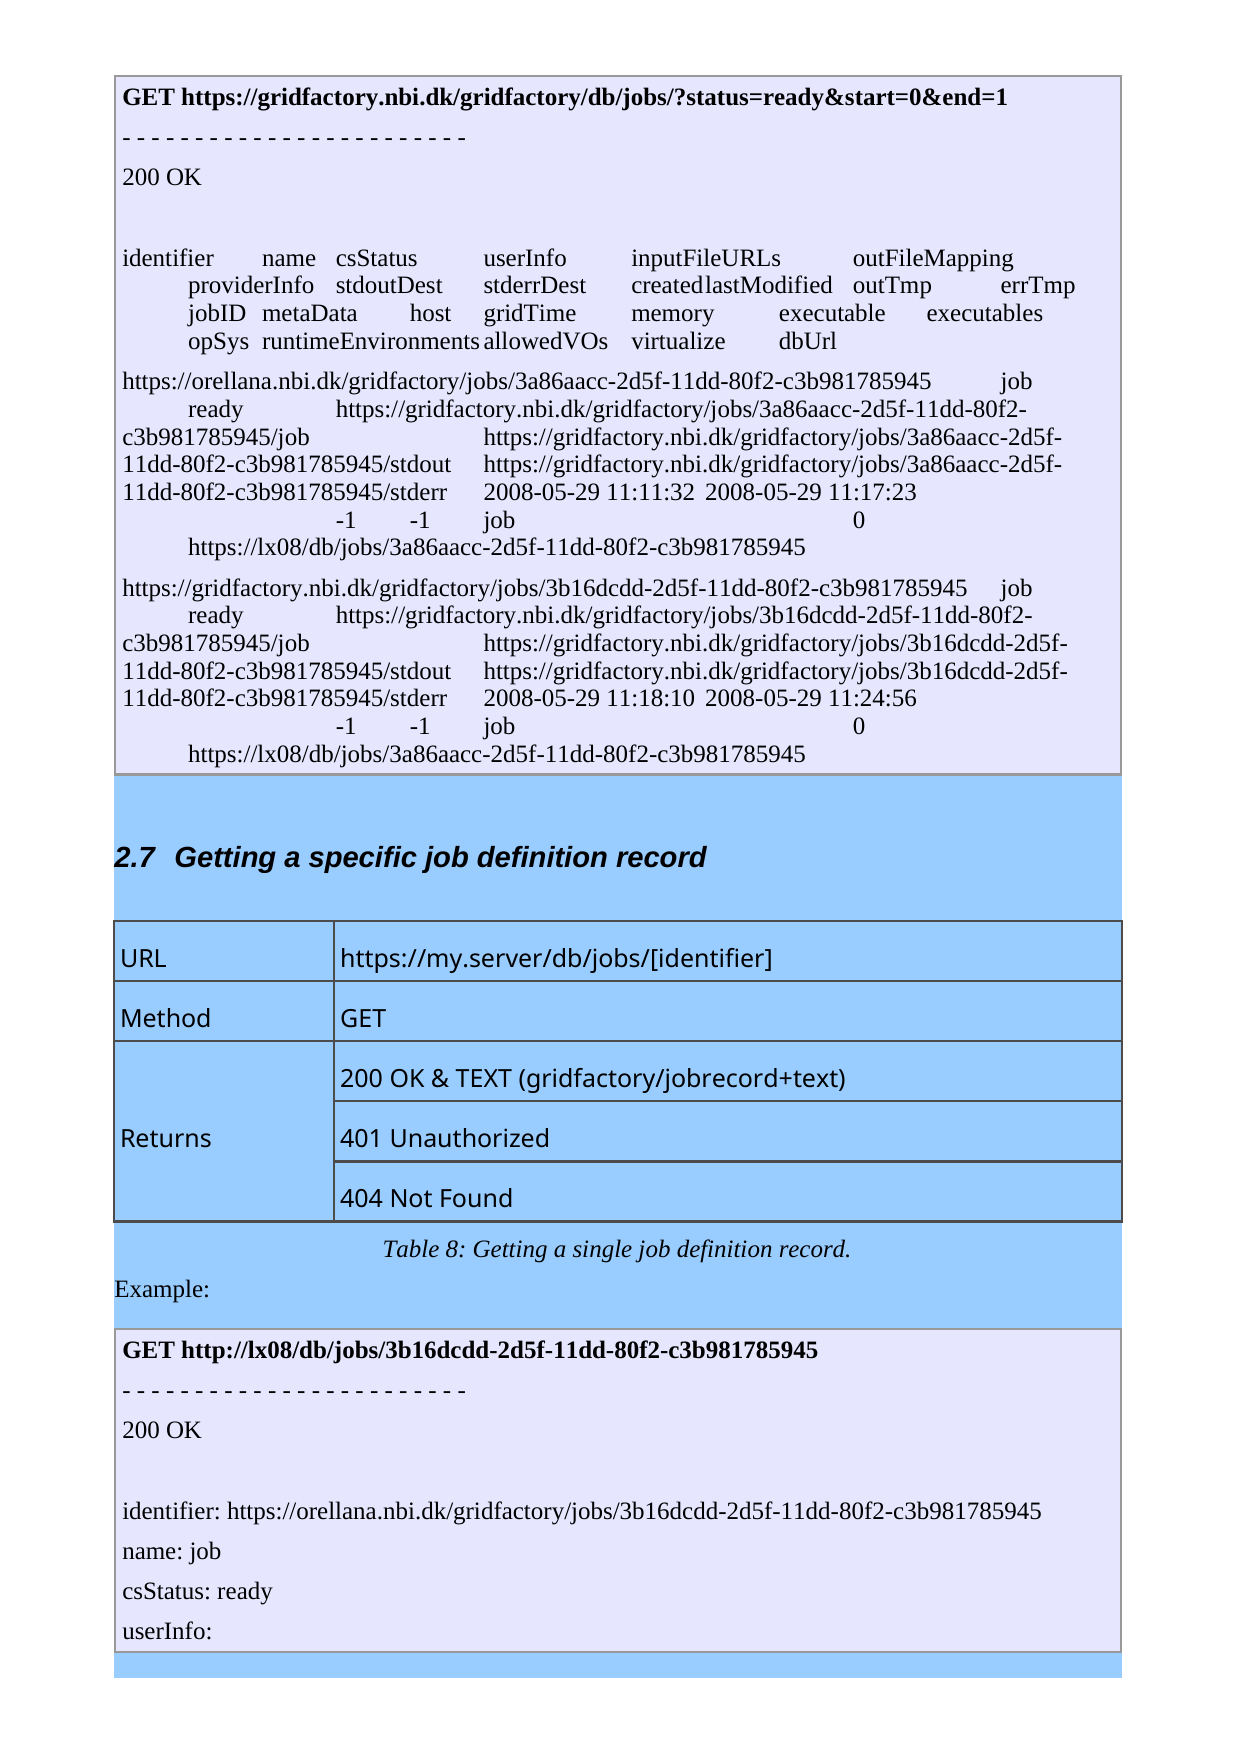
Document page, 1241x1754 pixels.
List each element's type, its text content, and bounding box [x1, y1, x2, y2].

text - - - - - - - - - - - - - - - - - - - - - - - - [116, 1368, 1120, 1404]
text https://orellana.nbi.dk/gridfactory/jobs/3a86aacc-2d5f-11dd-80f2-c3b981785945 job ready https://gridfactory.nbi.dk/gridfactory/jobs/3a86aacc-2d5f-11dd-80f2-c3b981785945/job https://gridfactory.nbi.dk/gridfactory/jobs/3a86aacc-2d5f-11dd-80f2-c3b981785945/stdout https://gridfactory.nbi.dk/gridfactory/jobs/3a86aacc-2d5f-11dd-80f2-c3b981785945/stderr 2008-05-29 11:11:32 2008-05-29 11:17:23 -1 -1 job 0 https://lx08/db/jobs/3a86aacc-2d5f-11dd-80f2-c3b981785945 [116, 359, 1120, 561]
table_cell GET [335, 982, 1121, 1040]
text GET https://gridfactory.nbi.dk/gridfactory/db/jobs/?status=ready&start=0&end=1 [116, 77, 1120, 111]
text https://gridfactory.nbi.dk/gridfactory/jobs/3b16dcdd-2d5f-11dd-80f2-c3b981785945 job ready https://gridfactory.nbi.dk/gridfactory/jobs/3b16dcdd-2d5f-11dd-80f2-c3b981785945/job https://gridfactory.nbi.dk/gridfactory/jobs/3b16dcdd-2d5f-11dd-80f2-c3b981785945/stdout https://gridfactory.nbi.dk/gridfactory/jobs/3b16dcdd-2d5f-11dd-80f2-c3b981785945/stderr 2008-05-29 11:18:10 2008-05-29 11:24:56 -1 -1 job 0 https://lx08/db/jobs/3a86aacc-2d5f-11dd-80f2-c3b981785945 [116, 566, 1120, 773]
text identifier: https://orellana.nbi.dk/gridfactory/jobs/3b16dcdd-2d5f-11dd-80f2-c3b981785945 [116, 1489, 1120, 1524]
text userInfo: [116, 1609, 1120, 1651]
text 200 OK [116, 155, 1120, 191]
table_header URL [115, 922, 333, 980]
text - - - - - - - - - - - - - - - - - - - - - - - - [116, 115, 1120, 151]
text Table 8: Getting a single job definition record. [114, 1235, 1122, 1263]
table_cell Method [115, 982, 333, 1040]
text 200 OK [116, 1408, 1120, 1444]
text GET http://lx08/db/jobs/3b16dcdd-2d5f-11dd-80f2-c3b981785945 [116, 1330, 1120, 1364]
text name: job [116, 1529, 1120, 1565]
text Example: [114, 1275, 1122, 1303]
text identifier name csStatus userInfo inputFileURLs outFileMapping providerInfo stdoutDest stderrDest created lastModified outTmp errTmp jobID metaData host gridTime memory executable executables opSys runtimeEnvironments allowedVOs virtualize dbUrl [116, 236, 1120, 355]
table_cell 404 Not Found [335, 1163, 1121, 1220]
table_header https://my.server/db/jobs/[identifier] [335, 922, 1121, 980]
table_cell 401 Unauthorized [335, 1102, 1121, 1160]
subtitle Getting a specific job definition record [114, 841, 1122, 873]
table_header 200 OK & TEXT (gridfactory/jobrecord+text) [335, 1042, 1121, 1100]
text csStatus: ready [116, 1569, 1120, 1605]
table_cell Returns [115, 1042, 333, 1220]
